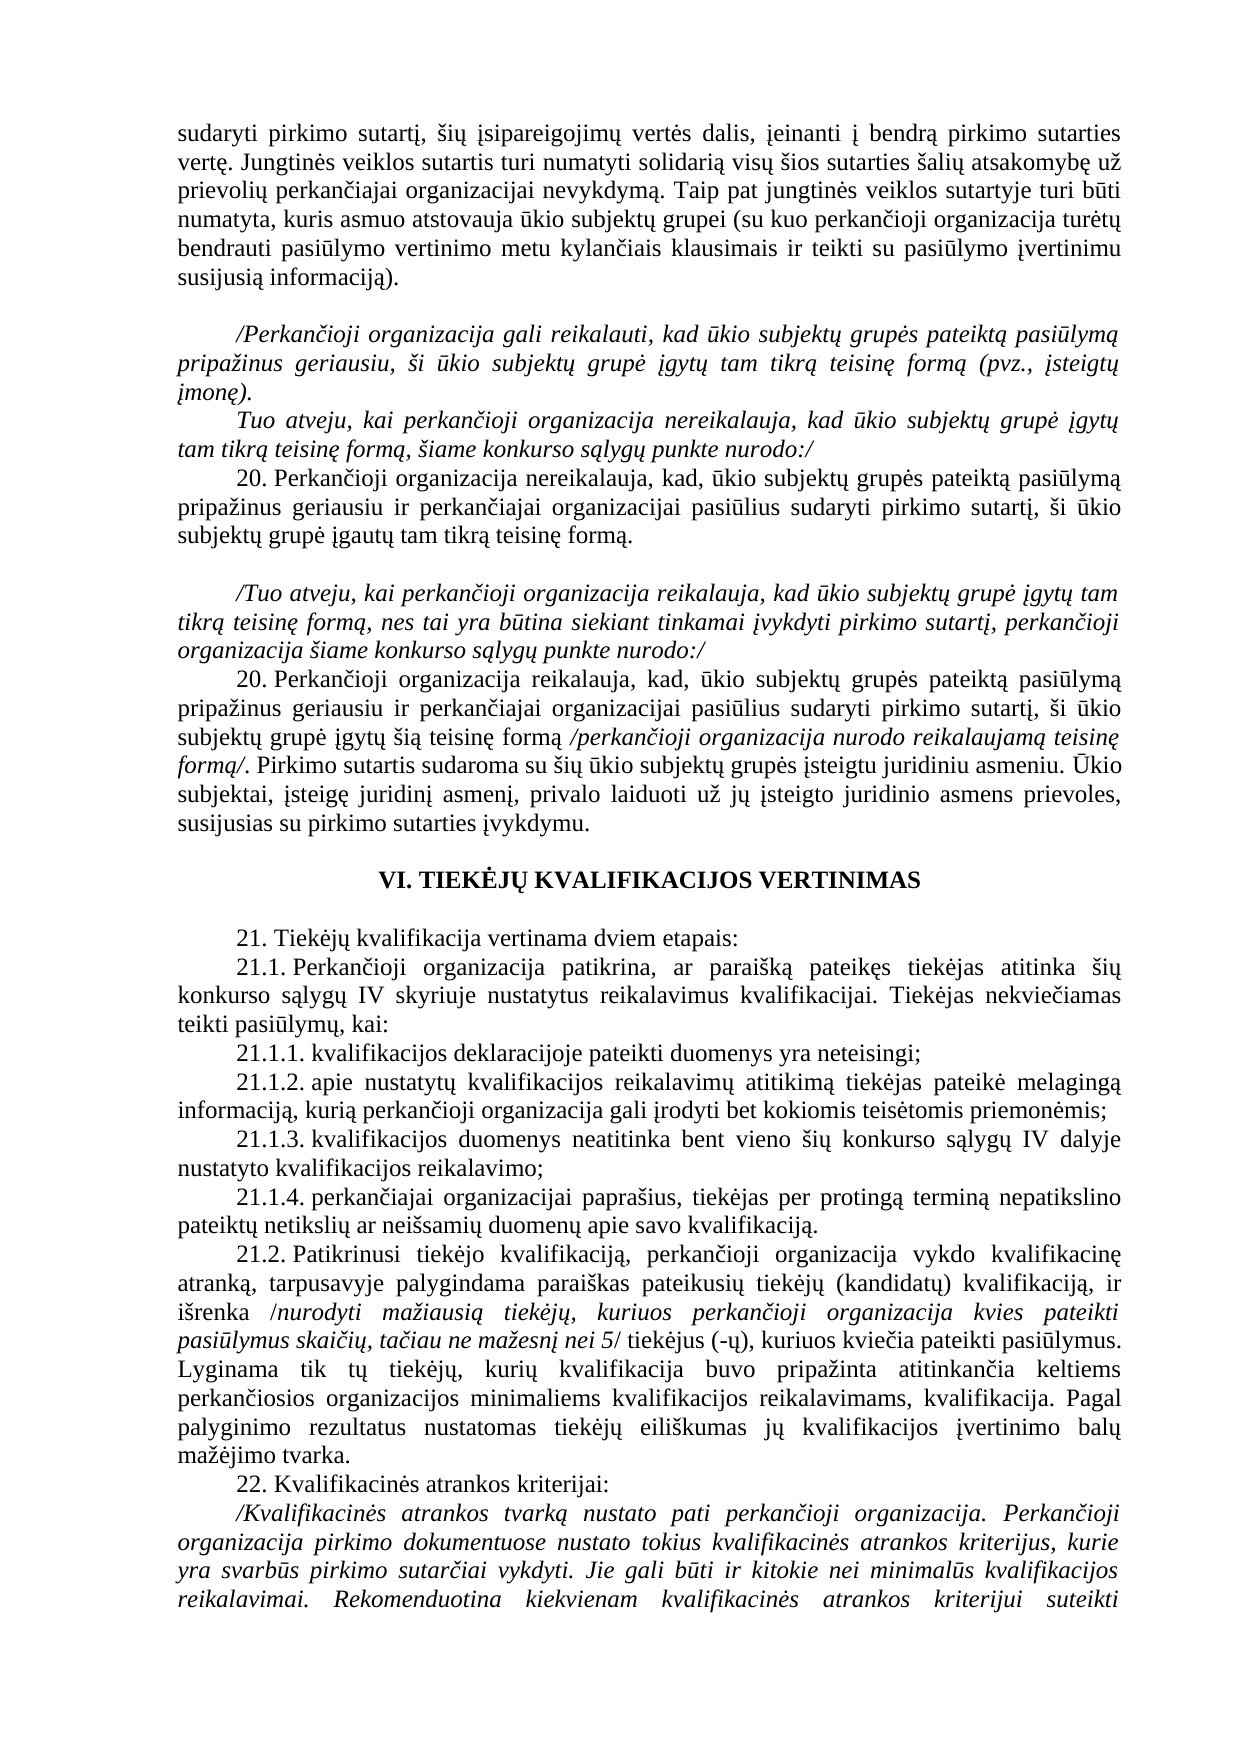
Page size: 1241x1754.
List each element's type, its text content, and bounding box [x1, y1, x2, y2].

text 21.1.4. perkančiajai organizacijai paprašius, tiekėjas per protingą terminą nepatikslino pateiktų netikslių ar neišsamių duomenų apie savo kvalifikaciją. [177, 1182, 1122, 1239]
text 20. Perkančioji organizacija nereikalauja, kad, ūkio subjektų grupės pateiktą pasiūlymą pripažinus geriausiu ir perkančiajai organizacijai pasiūlius sudaryti pirkimo sutartį, ši ūkio subjektų grupė įgautų tam tikrą teisinę formą. [177, 463, 1122, 549]
text /Tuo atveju, kai perkančioji organizacija reikalauja, kad ūkio subjektų grupė įgytų tam tikrą teisinę formą, nes tai yra būtina siekiant tinkamai įvykdyti pirkimo sutartį, perkančioji organizacija šiame konkurso sąlygų punkte nurodo:/ [177, 578, 1122, 664]
text 21.1.2. apie nustatytų kvalifikacijos reikalavimų atitikimą tiekėjas pateikė melagingą informaciją, kurią perkančioji organizacija gali įrodyti bet kokiomis teisėtomis priemonėmis; [177, 1067, 1122, 1124]
text 21.1.1. kvalifikacijos deklaracijoje pateikti duomenys yra neteisingi; [177, 1038, 1122, 1067]
text 21.1. Perkančioji organizacija patikrina, ar paraišką pateikęs tiekėjas atitinka šių konkurso sąlygų IV skyriuje nustatytus reikalavimus kvalifikacijai. Tiekėjas nekviečiamas teikti pasiūlymų, kai: [177, 952, 1122, 1038]
text 21. Tiekėjų kvalifikacija vertinama dviem etapais: [177, 923, 1122, 952]
text 21.1.3. kvalifikacijos duomenys neatitinka bent vieno šių konkurso sąlygų IV dalyje nustatyto kvalifikacijos reikalavimo; [177, 1124, 1122, 1182]
text Tuo atveju, kai perkančioji organizacija nereikalauja, kad ūkio subjektų grupė įgytų tam tikrą teisinę formą, šiame konkurso sąlygų punkte nurodo:/ [177, 406, 1122, 463]
text VI. TIEKĖJŲ KVALIFIKACIJOS VERTINIMAS [177, 866, 1122, 894]
text 20. Perkančioji organizacija reikalauja, kad, ūkio subjektų grupės pateiktą pasiūlymą pripažinus geriausiu ir perkančiajai organizacijai pasiūlius sudaryti pirkimo sutartį, ši ūkio subjektų grupė įgytų šią teisinę formą /perkančioji organizacija nurodo reikalaujamą teisinę formą/. Pirkimo sutartis sudaroma su šių ūkio subjektų grupės įsteigtu juridiniu asmeniu. Ūkio subjektai, įsteigę juridinį asmenį, privalo laiduoti už jų įsteigto juridinio asmens prievoles, susijusias su pirkimo sutarties įvykdymu. [177, 664, 1122, 837]
text /Perkančioji organizacija gali reikalauti, kad ūkio subjektų grupės pateiktą pasiūlymą pripažinus geriausiu, ši ūkio subjektų grupė įgytų tam tikrą teisinę formą (pvz., įsteigtų įmonę). [177, 319, 1122, 406]
text 21.2. Patikrinusi tiekėjo kvalifikaciją, perkančioji organizacija vykdo kvalifikacinę atranką, tarpusavyje palygindama paraiškas pateikusių tiekėjų (kandidatų) kvalifikaciją, ir išrenka /nurodyti mažiausią tiekėjų, kuriuos perkančioji organizacija kvies pateikti pasiūlymus skaičių, tačiau ne mažesnį nei 5/ tiekėjus (-ų), kuriuos kviečia pateikti pasiūlymus. Lyginama tik tų tiekėjų, kurių kvalifikacija buvo pripažinta atitinkančia keltiems perkančiosios organizacijos minimaliems kvalifikacijos reikalavimams, kvalifikacija. Pagal palyginimo rezultatus nustatomas tiekėjų eiliškumas jų kvalifikacijos įvertinimo balų mažėjimo tvarka. [177, 1239, 1122, 1469]
text 22. Kvalifikacinės atrankos kriterijai: [177, 1469, 1122, 1498]
text sudaryti pirkimo sutartį, šių įsipareigojimų vertės dalis, įeinanti į bendrą pirkimo sutarties vertę. Jungtinės veiklos sutartis turi numatyti solidarią visų šios sutarties šalių atsakomybę už prievolių perkančiajai organizacijai nevykdymą. Taip pat jungtinės veiklos sutartyje turi būti numatyta, kuris asmuo atstovauja ūkio subjektų grupei (su kuo perkančioji organizacija turėtų bendrauti pasiūlymo vertinimo metu kylančiais klausimais ir teikti su pasiūlymo įvertinimu susijusią informaciją). [177, 118, 1122, 291]
text /Kvalifikacinės atrankos tvarką nustato pati perkančioji organizacija. Perkančioji organizacija pirkimo dokumentuose nustato tokius kvalifikacinės atrankos kriterijus, kurie yra svarbūs pirkimo sutarčiai vykdyti. Jie gali būti ir kitokie nei minimalūs kvalifikacijos reikalavimai. Rekomenduotina kiekvienam kvalifikacinės atrankos kriterijui suteikti [177, 1498, 1122, 1613]
